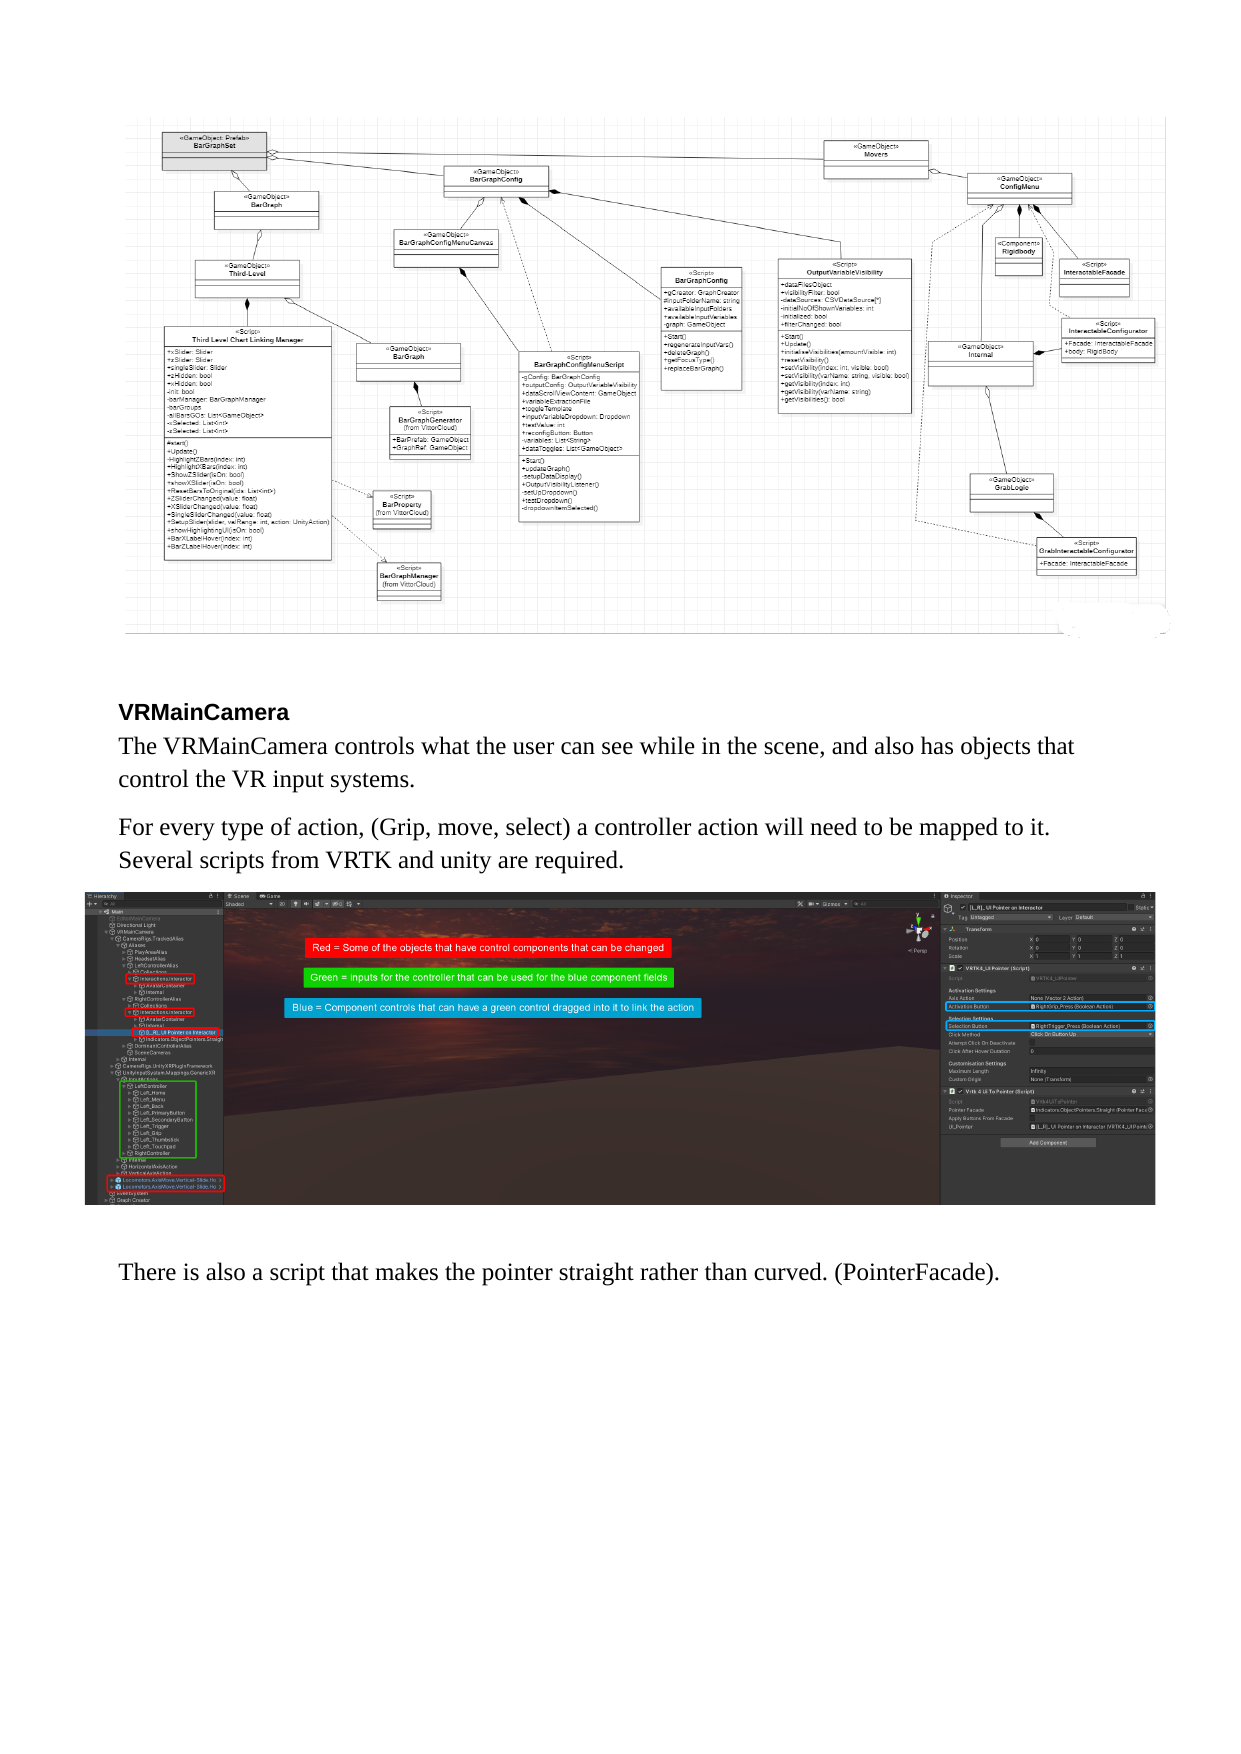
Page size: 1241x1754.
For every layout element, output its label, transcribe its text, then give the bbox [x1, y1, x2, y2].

subtitle VRMainCamera [118, 698, 1122, 725]
text There is also a script that makes the pointer straight rather than curved. (PointerFacade). [118, 1257, 1122, 1285]
picture [948, 1004, 1153, 1009]
picture [84, 892, 1156, 1205]
text For every type of action, (Grip, move, select) a controller action will need to be mapped to it. Several scripts from VRTK and unity are required. [118, 812, 1122, 873]
picture [125, 117, 1172, 640]
text The VRMainCamera controls what the user can see while in the scene, and also has objects that control the VR input systems. [118, 731, 1122, 793]
picture [948, 1022, 1153, 1029]
text . [118, 1205, 1122, 1238]
